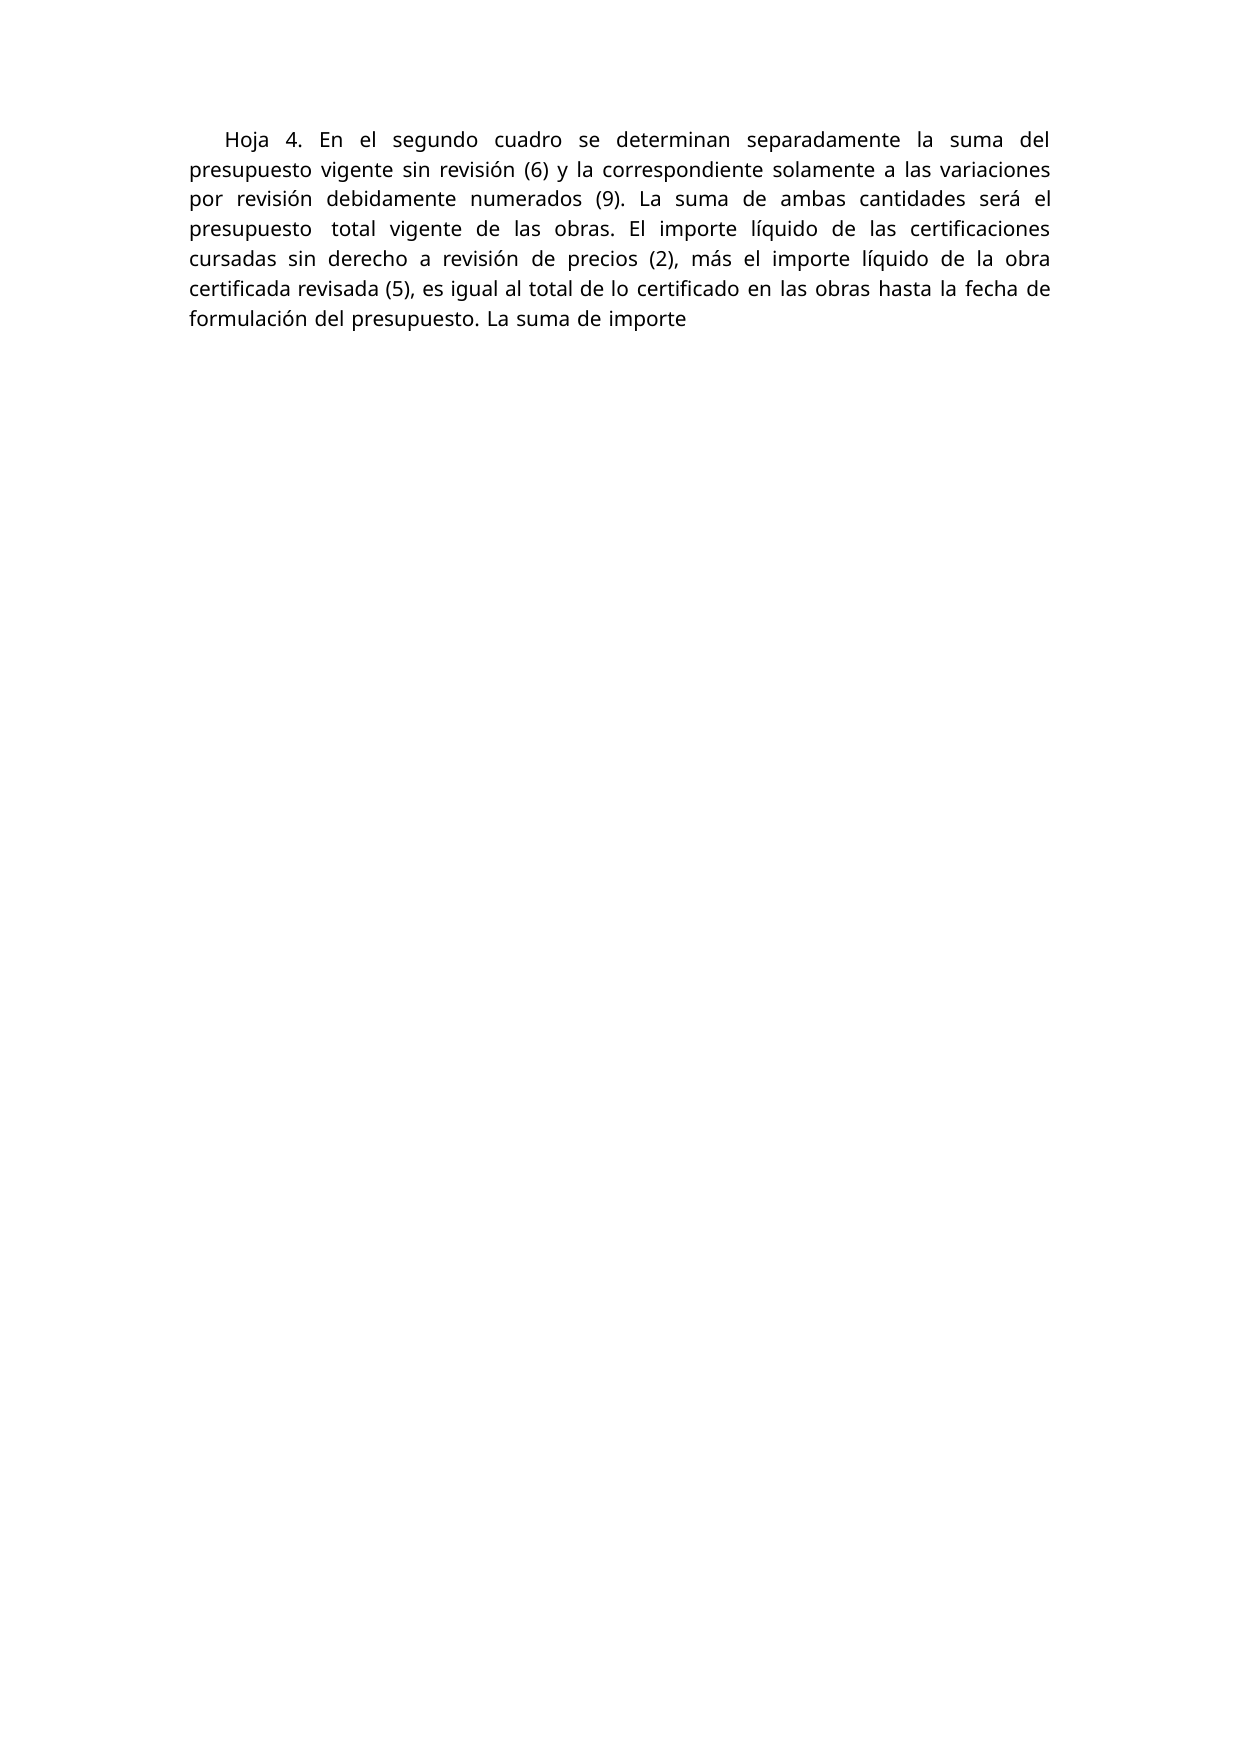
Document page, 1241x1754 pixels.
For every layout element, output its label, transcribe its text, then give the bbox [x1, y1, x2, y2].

text Hoja 4. En el segundo cuadro se determinan separadamente la suma del presupuesto vigente sin revisión (6) y la correspondiente solamente a las variaciones por revisión debidamente numerados (9). La suma de ambas cantidades será el presupuesto total vigente de las obras. El importe líquido de las certificaciones cursadas sin derecho a revisión de precios (2), más el importe líquido de la obra certificada revisada (5), es igual al total de lo certificado en las obras hasta la fecha de formulación del presupuesto. La suma de importe [189, 125, 1051, 332]
